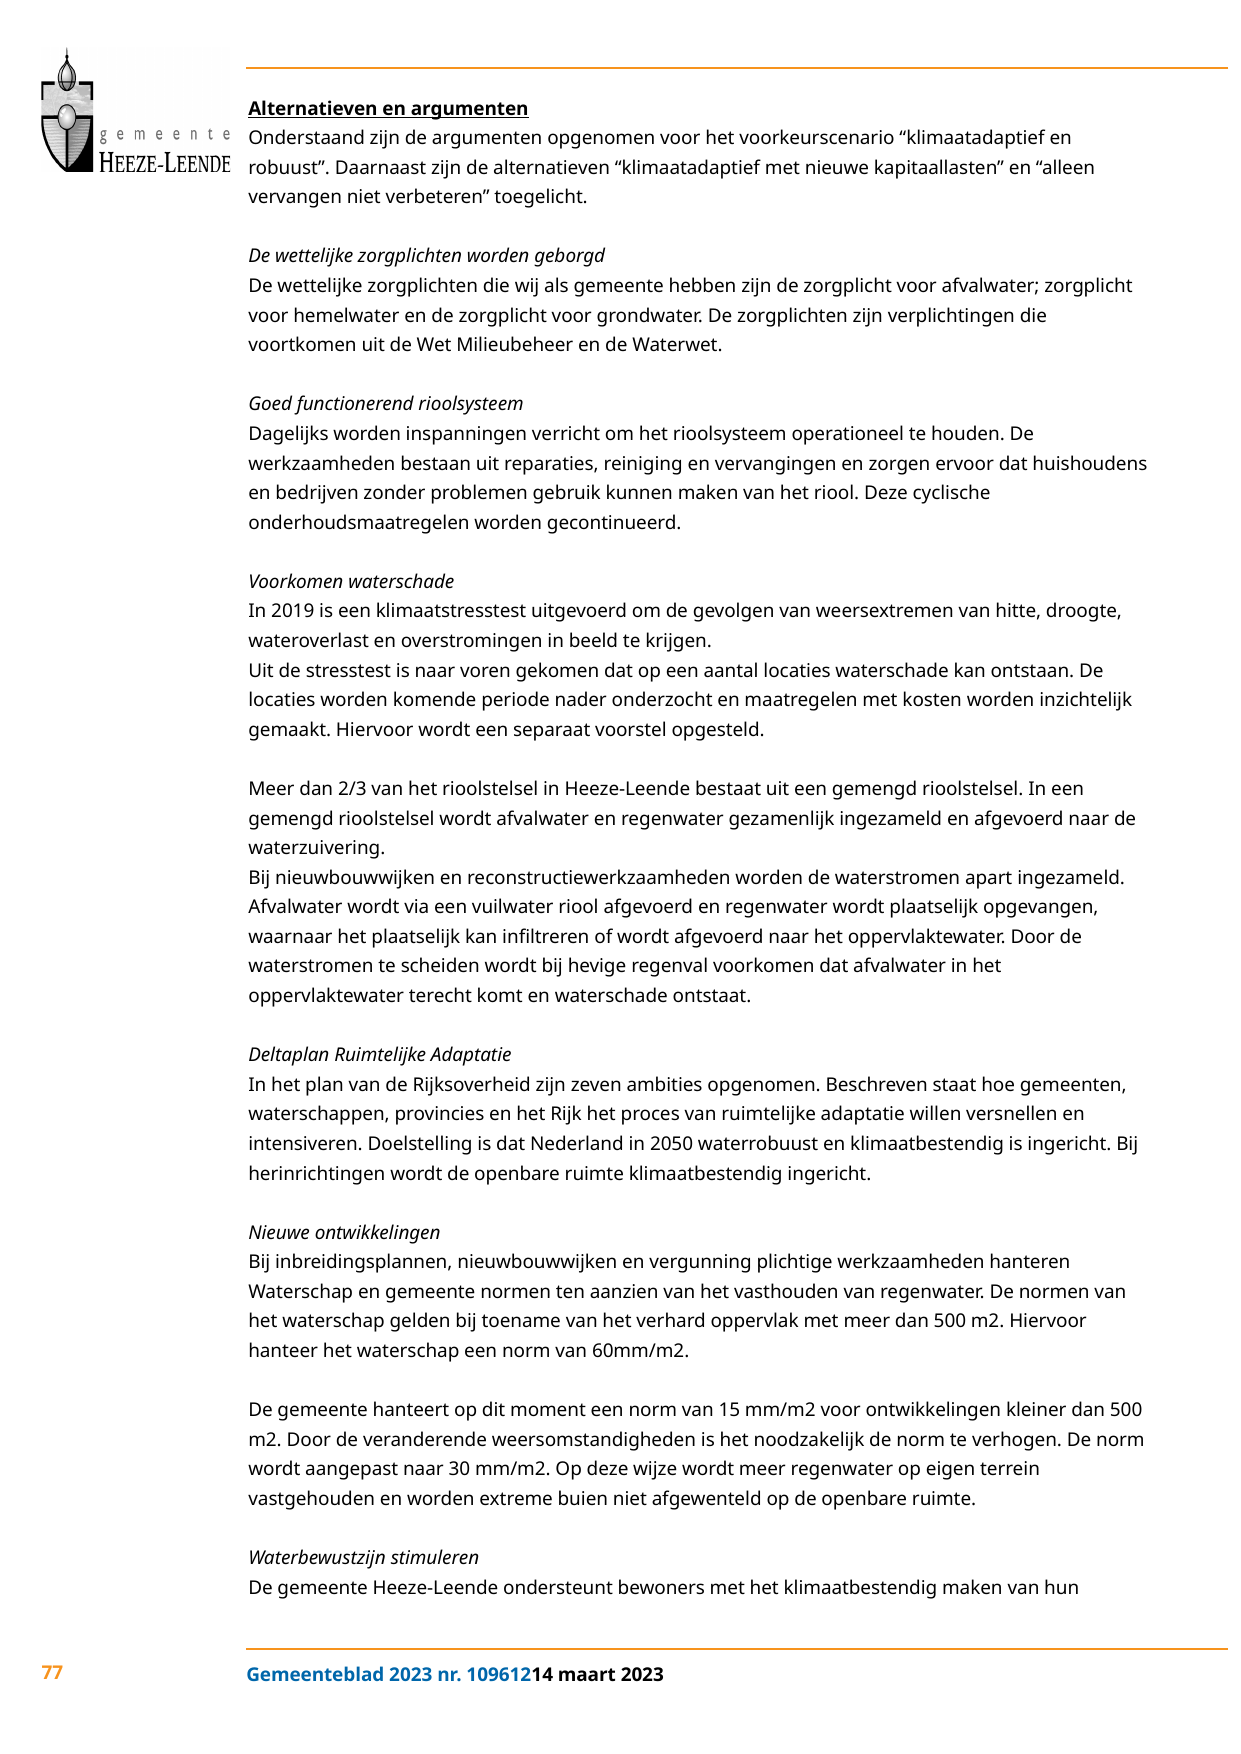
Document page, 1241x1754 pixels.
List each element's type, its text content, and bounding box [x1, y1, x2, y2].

picture [41, 47, 231, 172]
text Meer dan 2/3 van het rioolstelsel in Heeze-Leende bestaat uit een gemengd rioolstelsel. In een gemengd rioolstelsel wordt afvalwater en regenwater gezamenlijk ingezameld en afgevoerd naar de waterzuivering. [248, 775, 1152, 860]
text Goed functionerend rioolsysteem [248, 391, 1152, 416]
text Bij inbreidingsplannen, nieuwbouwwijken en vergunning plichtige werkzaamheden hanteren Waterschap en gemeente normen ten aanzien van het vasthouden van regenwater. De normen van het waterschap gelden bij toename van het verhard oppervlak met meer dan 500 m2. Hiervoor hanteer het waterschap een norm van 60mm/m2. [248, 1248, 1152, 1363]
text In het plan van de Rijksoverheid zijn zeven ambities opgenomen. Beschreven staat hoe gemeenten, waterschappen, provincies en het Rijk het proces van ruimtelijke adaptatie willen versnellen en intensiveren. Doelstelling is dat Nederland in 2050 waterrobuust en klimaatbestendig is ingericht. Bij herinrichtingen wordt de openbare ruimte klimaatbestendig ingericht. [248, 1071, 1152, 1186]
text Voorkomen waterschade [248, 568, 1152, 594]
text Bij nieuwbouwwijken en reconstructiewerkzaamheden worden de waterstromen apart ingezameld. Afvalwater wordt via een vuilwater riool afgevoerd en regenwater wordt plaatselijk opgevangen, waarnaar het plaatselijk kan infiltreren of wordt afgevoerd naar het oppervlaktewater. Door de waterstromen te scheiden wordt bij hevige regenval voorkomen dat afvalwater in het oppervlaktewater terecht komt en waterschade ontstaat. [248, 864, 1152, 1008]
text De gemeente Heeze-Leende ondersteunt bewoners met het klimaatbestendig maken van hun [248, 1574, 1152, 1600]
text Deltaplan Ruimtelijke Adaptatie [248, 1041, 1152, 1067]
text Uit de stresstest is naar voren gekomen dat op een aantal locaties waterschade kan ontstaan. De locaties worden komende periode nader onderzocht en maatregelen met kosten worden inzichtelijk gemaakt. Hiervoor wordt een separaat voorstel opgesteld. [248, 657, 1152, 742]
text Nieuwe ontwikkelingen [248, 1219, 1152, 1245]
text Dagelijks worden inspanningen verricht om het rioolsysteem operationeel te houden. De werkzaamheden bestaan uit reparaties, reiniging en vervangingen en zorgen ervoor dat huishoudens en bedrijven zonder problemen gebruik kunnen maken van het riool. Deze cyclische onderhoudsmaatregelen worden gecontinueerd. [248, 420, 1152, 535]
text In 2019 is een klimaatstresstest uitgevoerd om de gevolgen van weersextremen van hitte, droogte, wateroverlast en overstromingen in beeld te krijgen. [248, 598, 1152, 653]
text Alternatieven en argumenten [248, 95, 1152, 121]
text Onderstaand zijn de argumenten opgenomen voor het voorkeurscenario “klimaatadaptief en robuust”. Daarnaast zijn de alternatieven “klimaatadaptief met nieuwe kapitaallasten” en “alleen vervangen niet verbeteren” toegelicht. [248, 124, 1152, 209]
text De gemeente hanteert op dit moment een norm van 15 mm/m2 voor ontwikkelingen kleiner dan 500 m2. Door de veranderende weersomstandigheden is het noodzakelijk de norm te verhogen. De norm wordt aangepast naar 30 mm/m2. Op deze wijze wordt meer regenwater op eigen terrein vastgehouden en worden extreme buien niet afgewenteld op de openbare ruimte. [248, 1396, 1152, 1511]
text Waterbewustzijn stimuleren [248, 1544, 1152, 1570]
text De wettelijke zorgplichten die wij als gemeente hebben zijn de zorgplicht voor afvalwater; zorgplicht voor hemelwater en de zorgplicht voor grondwater. De zorgplichten zijn verplichtingen die voortkomen uit de Wet Milieubeheer en de Waterwet. [248, 272, 1152, 357]
text De wettelijke zorgplichten worden geborgd [248, 243, 1152, 268]
